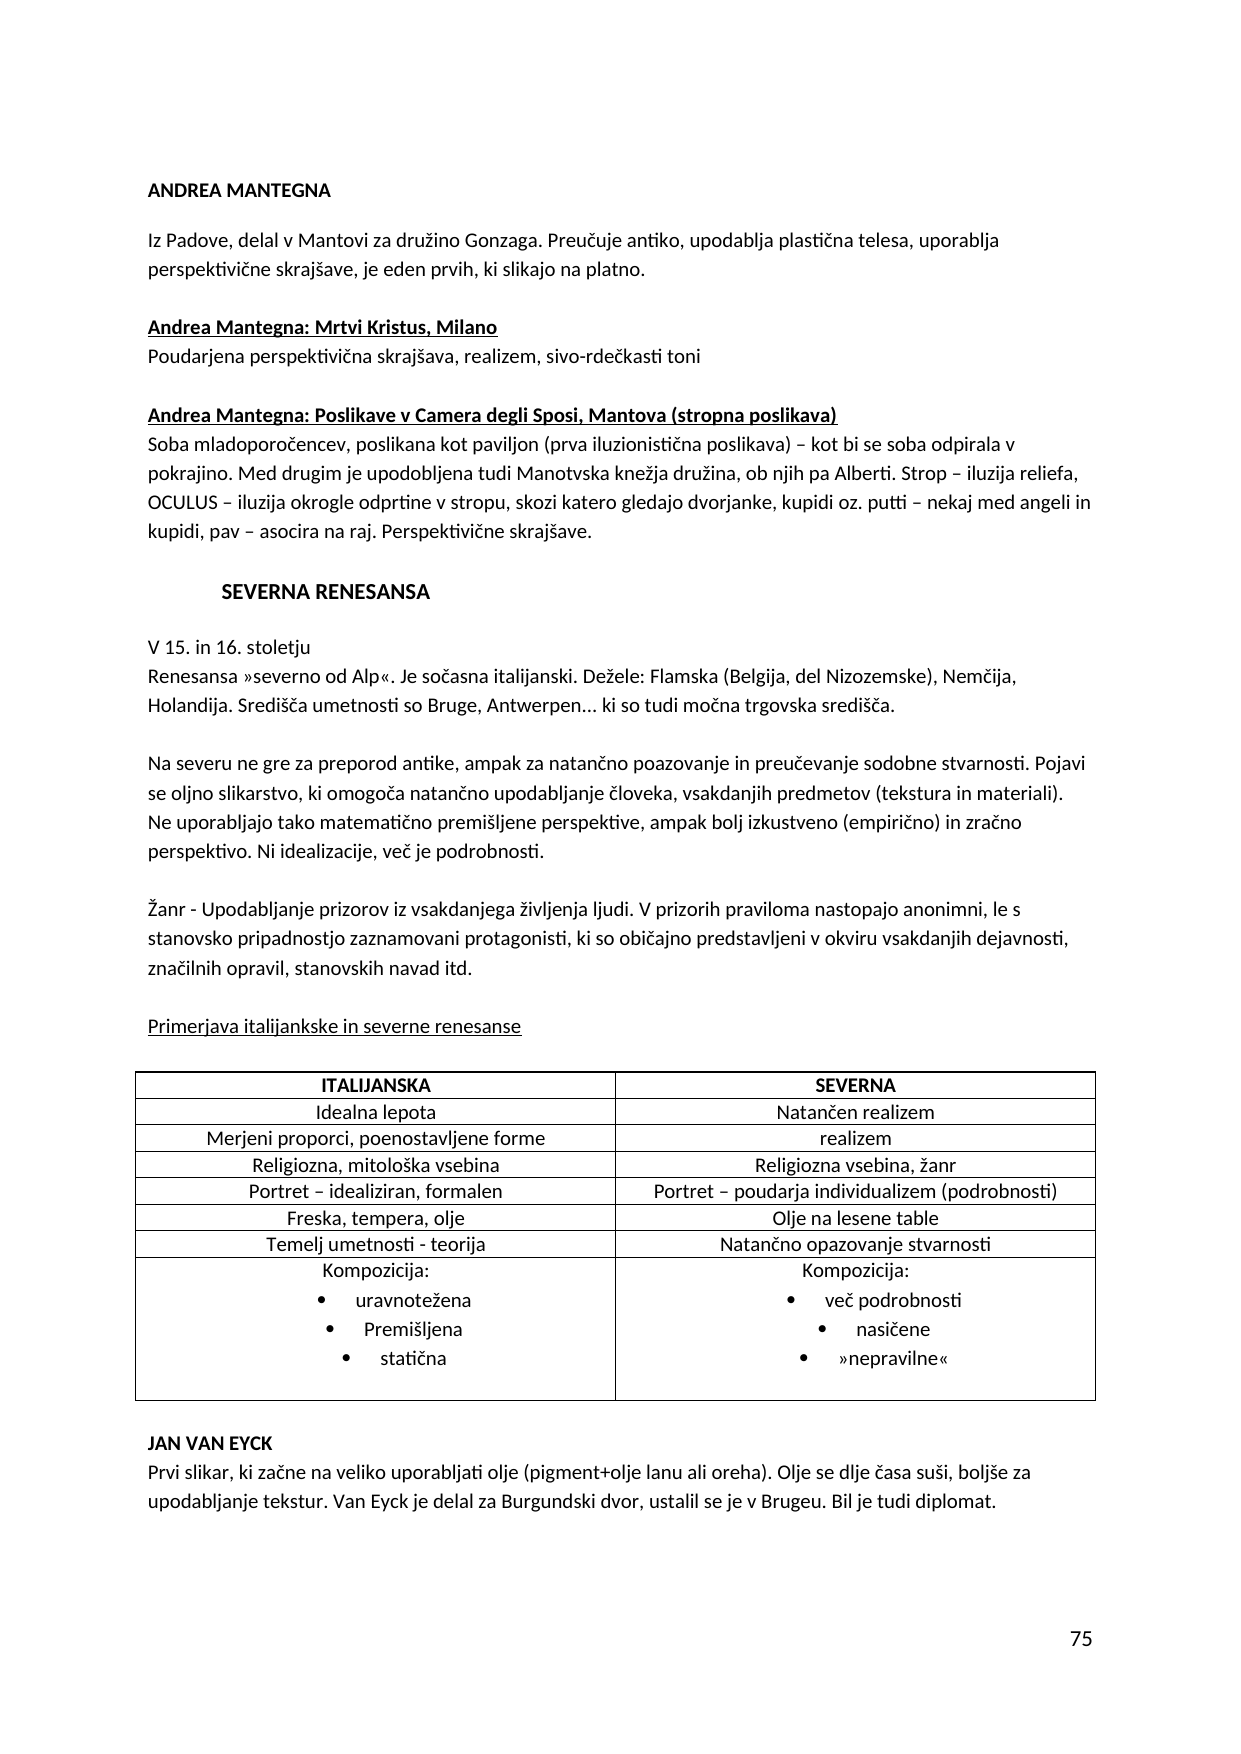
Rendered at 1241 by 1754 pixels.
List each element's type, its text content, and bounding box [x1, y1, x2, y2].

table_cell Religiozna, mitološka vsebina [136, 1152, 615, 1177]
table_cell Portret – poudarja individualizem (podrobnosti) [616, 1178, 1095, 1204]
table_header SEVERNA [616, 1073, 1095, 1098]
table_cell Temelj umetnosti - teorija [136, 1231, 615, 1257]
text Žanr - Upodabljanje prizorov iz vsakdanjega življenja ljudi. V prizorih praviloma nastopajo anonimni, le s stanovsko pripadnostjo zaznamovani protagonisti, ki so običajno predstavljeni v okviru vsakdanjih dejavnosti, značilnih opravil, stanovskih navad itd. [148, 896, 1093, 980]
table_cell realizem [616, 1125, 1095, 1151]
text Na severu ne gre za preporod antike, ampak za natančno poazovanje in preučevanje sodobne stvarnosti. Pojavi se oljno slikarstvo, ki omogoča natančno upodabljanje človeka, vsakdanjih predmetov (tekstura in materiali). Ne uporabljajo tako matematično premišljene perspektive, ampak bolj izkustveno (empirično) in zračno perspektivo. Ni idealizacije, več je podrobnosti. [148, 751, 1093, 863]
text Poudarjena perspektivična skrajšava, realizem, sivo-rdečkasti toni [148, 343, 1093, 369]
table_cell Olje na lesene table [616, 1205, 1095, 1230]
text Renesansa »severno od Alp«. Je sočasna italijanski. Dežele: Flamska (Belgija, del Nizozemske), Nemčija, Holandija. Središča umetnosti so Bruge, Antwerpen... ki so tudi močna trgovska središča. [148, 663, 1093, 718]
text V 15. in 16. stoletju [148, 634, 1093, 659]
text Andrea Mantegna: Poslikave v Camera degli Sposi, Mantova (stropna poslikava) [148, 402, 1093, 427]
text Iz Padove, delal v Mantovi za družino Gonzaga. Preučuje antiko, upodablja plastična telesa, uporablja perspektivične skrajšave, je eden prvih, ki slikajo na platno. [148, 227, 1093, 281]
text Primerjava italijankske in severne renesanse [148, 1013, 1093, 1038]
text JAN VAN EYCK [148, 1430, 1093, 1455]
table_cell Portret – idealiziran, formalen [136, 1178, 615, 1204]
text Andrea Mantegna: Mrtvi Kristus, Milano [148, 314, 1093, 340]
table_cell Kompozicija: uravnotežena Premišljena statična [136, 1258, 615, 1400]
subtitle SEVERNA RENESANSA [221, 577, 1093, 605]
table_cell Natančno opazovanje stvarnosti [616, 1231, 1095, 1257]
table_cell Natančen realizem [616, 1099, 1095, 1124]
text ANDREA MANTEGNA [148, 177, 1093, 202]
text Prvi slikar, ki začne na veliko uporabljati olje (pigment+olje lanu ali oreha). Olje se dlje časa suši, boljše za upodabljanje tekstur. Van Eyck je delal za Burgundski dvor, ustalil se je v Brugeu. Bil je tudi diplomat. [148, 1459, 1093, 1514]
table_cell Freska, tempera, olje [136, 1205, 615, 1230]
table_cell Idealna lepota [136, 1099, 615, 1124]
table_header ITALIJANSKA [136, 1073, 615, 1098]
text Soba mladoporočencev, poslikana kot paviljon (prva iluzionistična poslikava) – kot bi se soba odpirala v pokrajino. Med drugim je upodobljena tudi Manotvska knežja družina, ob njih pa Alberti. Strop – iluzija reliefa, OCULUS – iluzija okrogle odprtine v stropu, skozi katero gledajo dvorjanke, kupidi oz. putti – nekaj med angeli in kupidi, pav – asocira na raj. Perspektivične skrajšave. [148, 431, 1093, 544]
table_cell Merjeni proporci, poenostavljene forme [136, 1125, 615, 1151]
table_cell Kompozicija: več podrobnosti nasičene »nepravilne« [616, 1258, 1095, 1400]
table_cell Religiozna vsebina, žanr [616, 1152, 1095, 1177]
